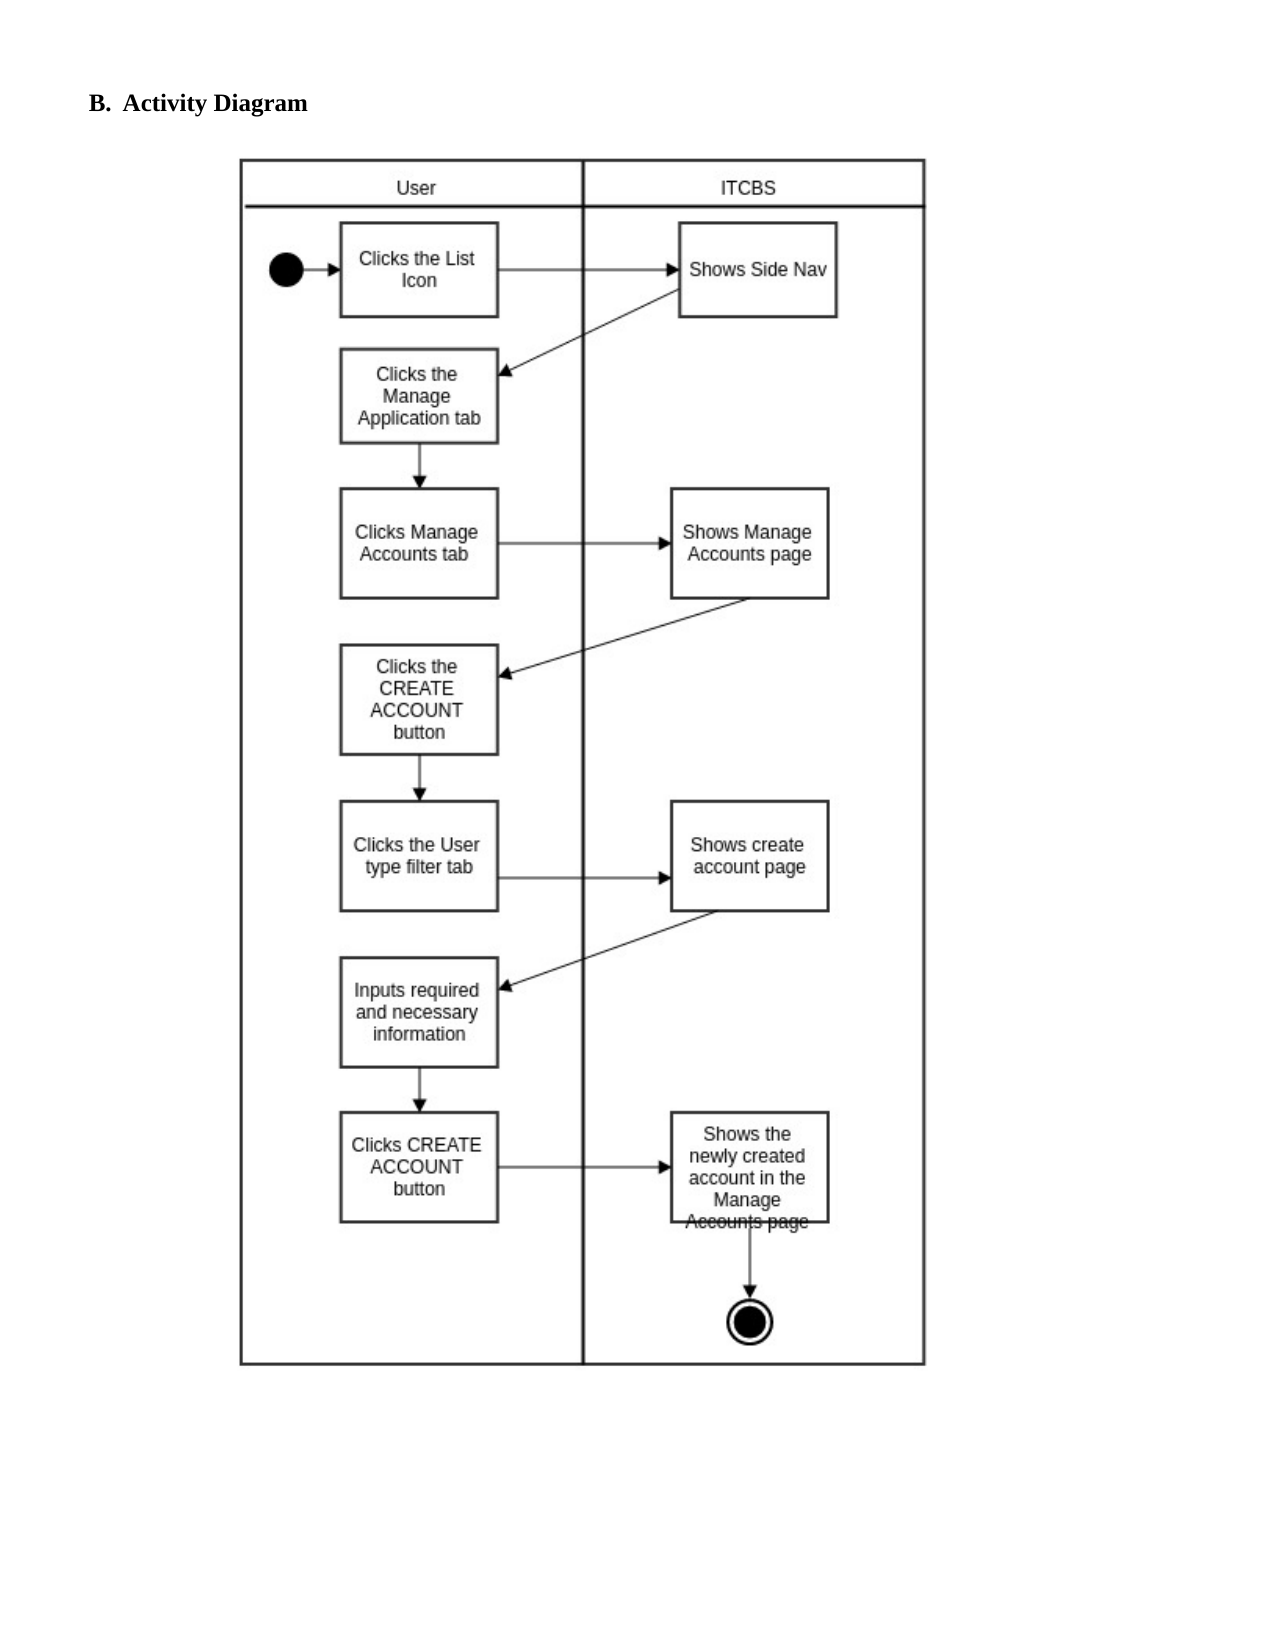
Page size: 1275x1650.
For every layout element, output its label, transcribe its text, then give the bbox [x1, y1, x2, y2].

text B. Activity Diagram [88, 88, 1186, 117]
picture [227, 145, 938, 1387]
